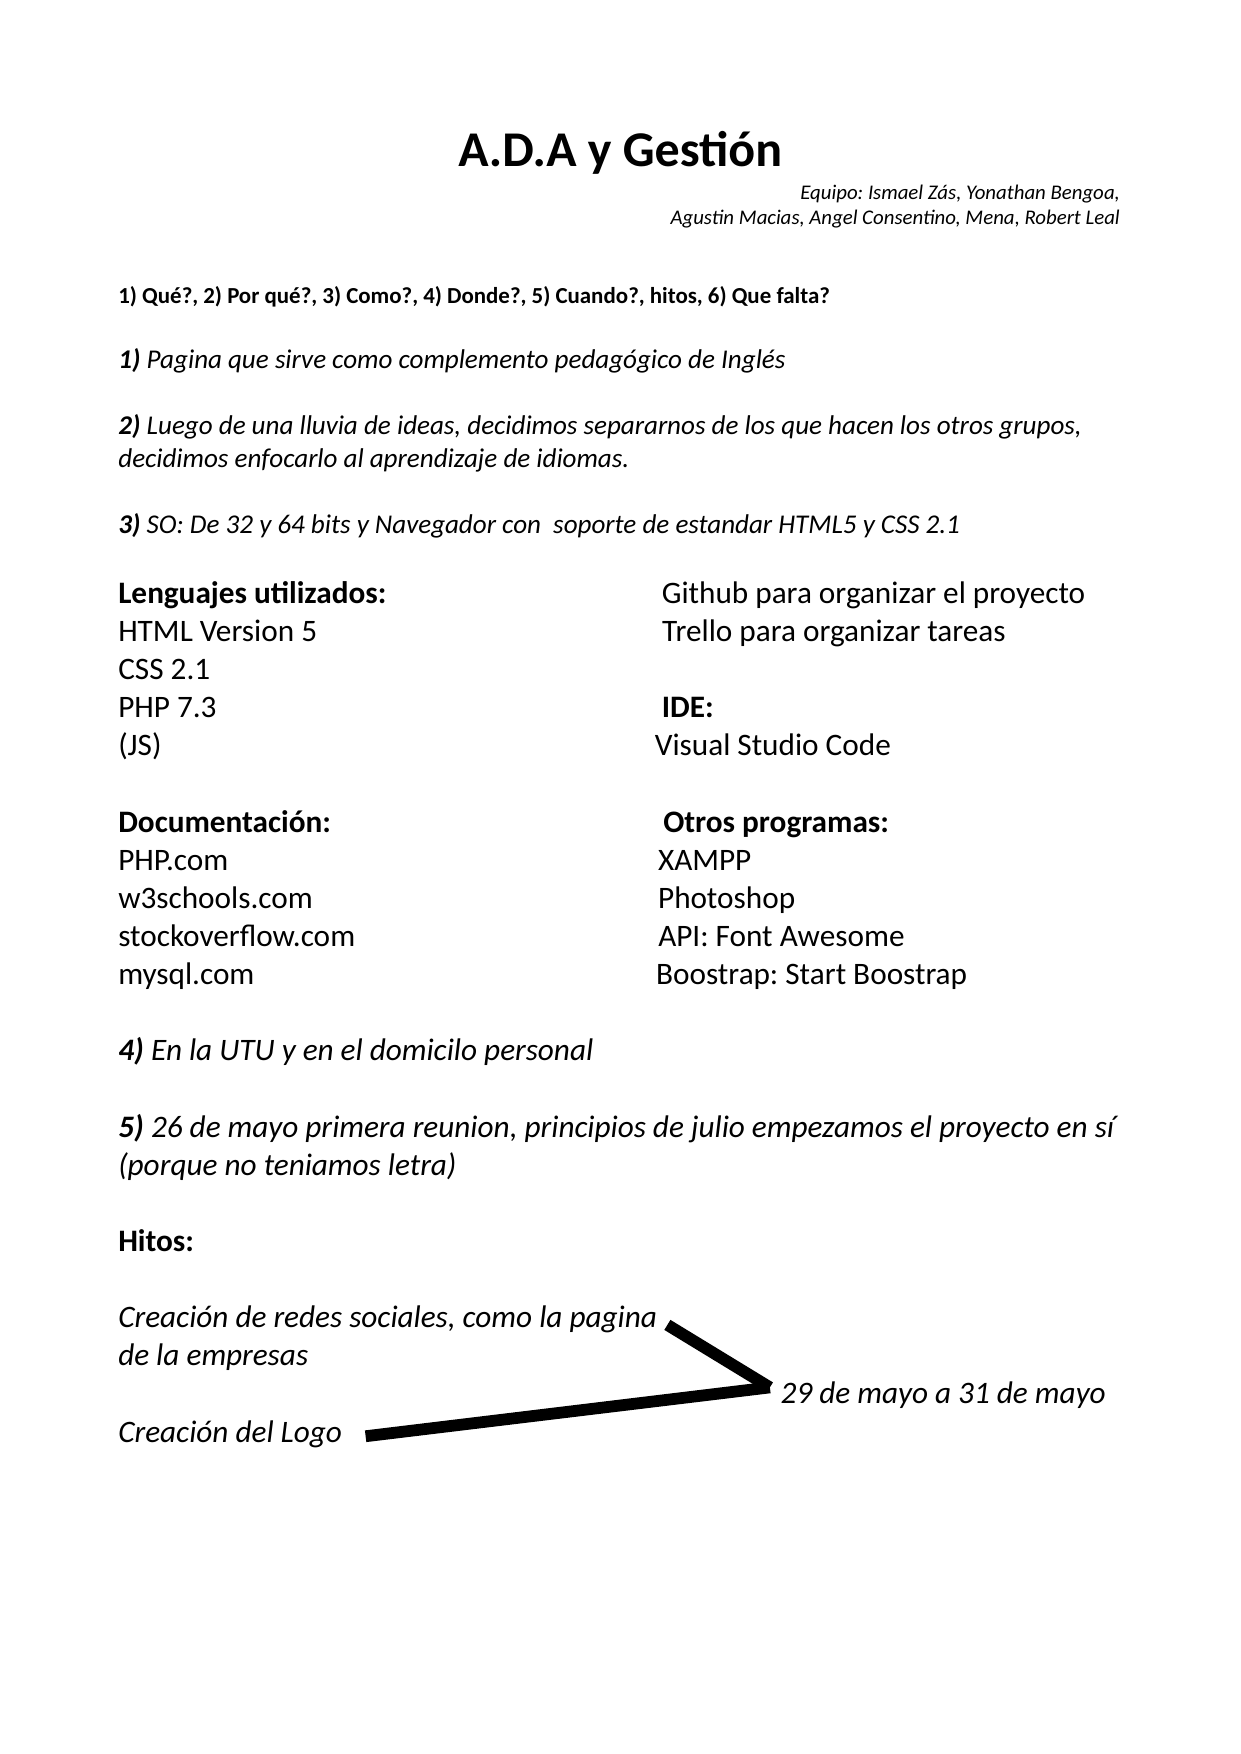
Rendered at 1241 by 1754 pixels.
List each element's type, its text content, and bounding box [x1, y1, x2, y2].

text [699, 1336, 1122, 1374]
text PHP 7.3 IDE: [118, 687, 1122, 726]
text PHP.com XAMPP [118, 840, 1122, 878]
text 29 de mayo a 31 de mayo [624, 1374, 1122, 1412]
text Equipo: Ismael Zás, Yonathan Bengoa, [118, 179, 1122, 204]
text 5) 26 de mayo primera reunion, principios de julio empezamos el proyecto en sí (porque no teniamos letra) [118, 1107, 1122, 1183]
text HTML Version 5 Trello para organizar tareas [118, 611, 1122, 649]
text w3schools.com Photoshop [118, 878, 1122, 916]
text Creación del Logo [118, 1412, 1122, 1450]
text stockoverflow.com API: Font Awesome [118, 916, 1122, 954]
text Hitos: [118, 1221, 1122, 1259]
text Agustin Macias, Angel Consentino, Mena, Robert Leal [118, 204, 1122, 230]
text (JS) Visual Studio Code [118, 726, 1122, 764]
text 2) Luego de una lluvia de ideas, decidimos separarnos de los que hacen los otros grupos, decidimos enfocarlo al aprendizaje de idiomas. [118, 408, 1122, 474]
text 4) En la UTU y en el domicilo personal [118, 1031, 1122, 1069]
text de la empresas [118, 1336, 734, 1374]
text A.D.A y Gestión [118, 118, 1122, 179]
text Lenguajes utilizados: Github para organizar el proyecto [118, 573, 1122, 611]
text CSS 2.1 [118, 649, 1122, 687]
text mysql.com Boostrap: Start Boostrap [118, 954, 1122, 992]
text Creación de redes sociales, como la pagina [118, 1297, 1122, 1336]
text 3) SO: De 32 y 64 bits y Navegador con soporte de estandar HTML5 y CSS 2.1 [118, 507, 1122, 540]
text 1) Pagina que sirve como complemento pedagógico de Inglés [118, 342, 1122, 375]
text 1) Qué?, 2) Por qué?, 3) Como?, 4) Donde?, 5) Cuando?, hitos, 6) Que falta? [118, 281, 1122, 309]
text [118, 1374, 749, 1412]
text Documentación: Otros programas: [118, 802, 1122, 840]
